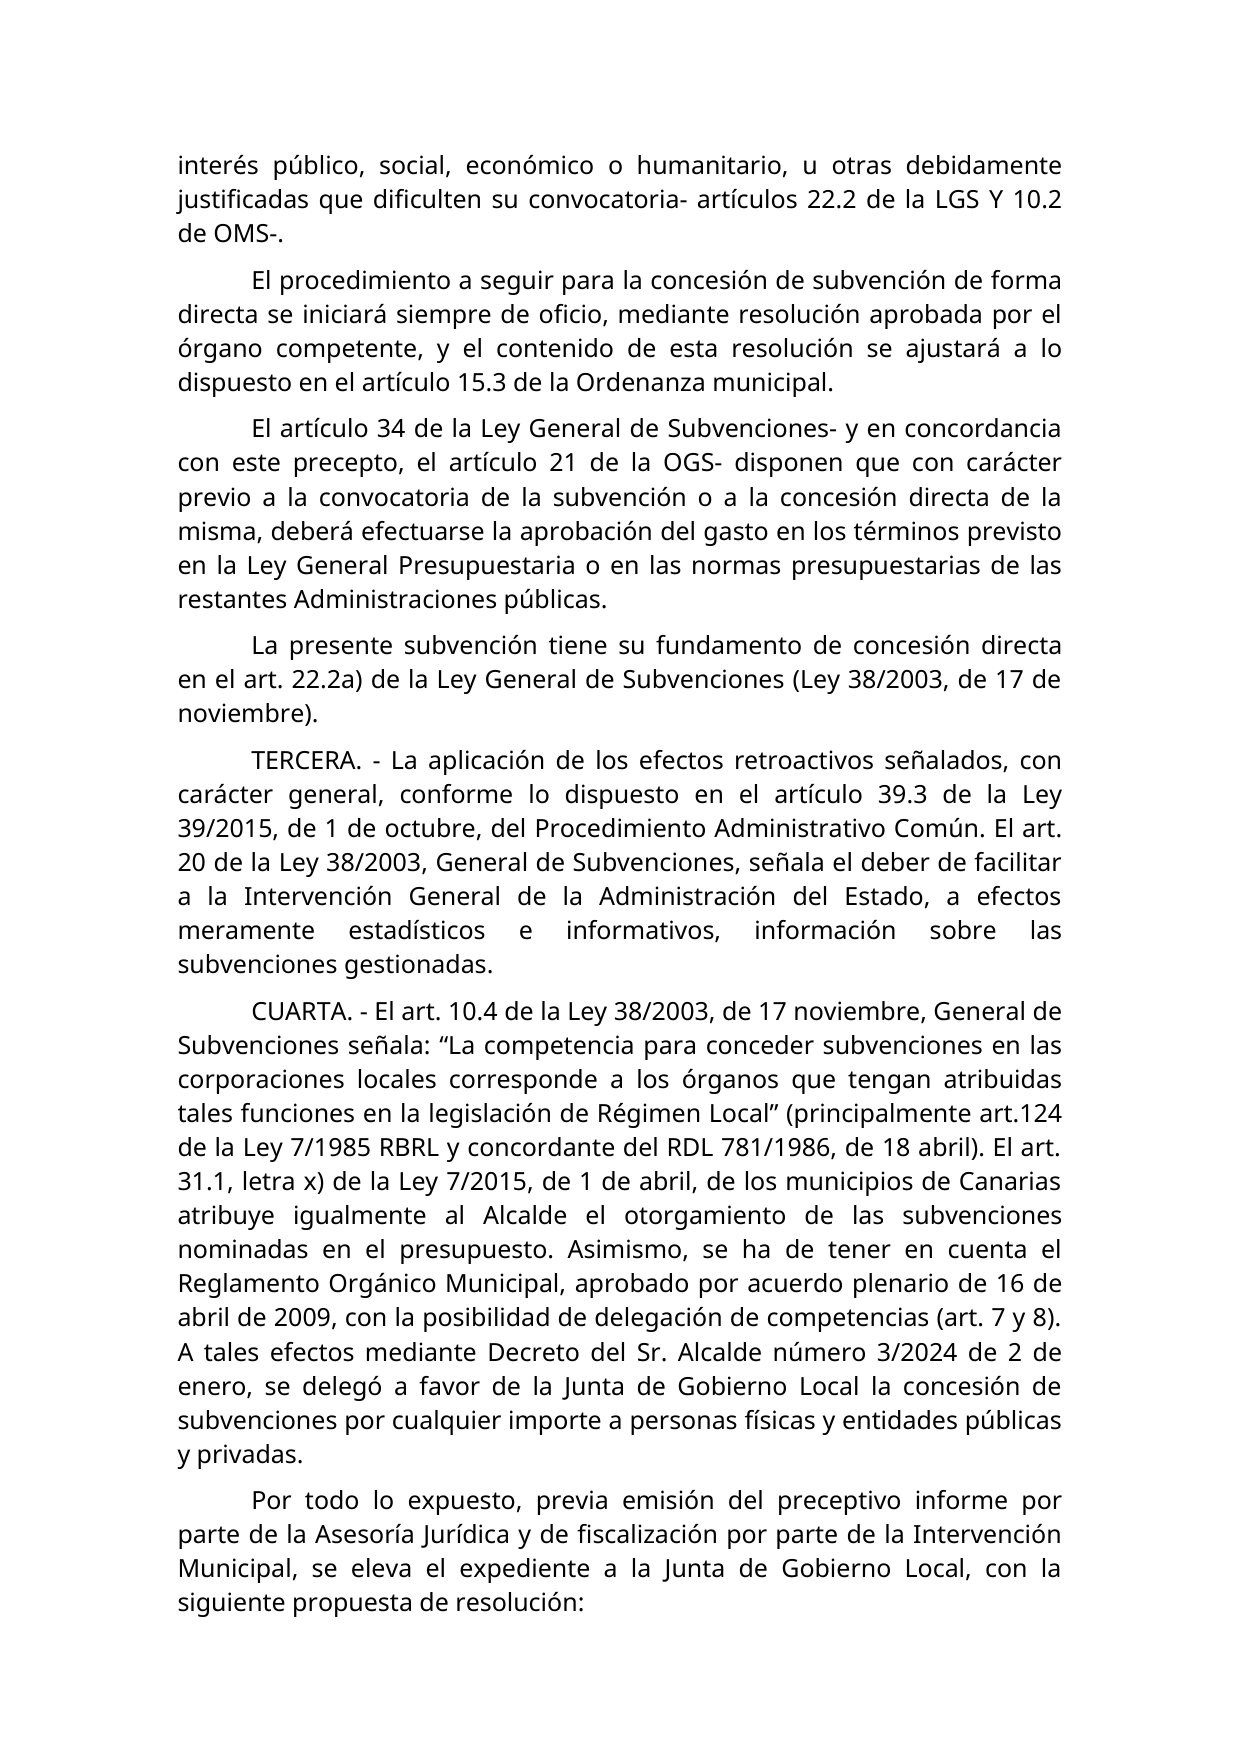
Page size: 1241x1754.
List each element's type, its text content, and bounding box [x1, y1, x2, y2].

text interés público, social, económico o humanitario, u otras debidamente justificadas que dificulten su convocatoria- artículos 22.2 de la LGS Y 10.2 de OMS-. [177, 148, 1063, 250]
text El procedimiento a seguir para la concesión de subvención de forma directa se iniciará siempre de oficio, mediante resolución aprobada por el órgano competente, y el contenido de esta resolución se ajustará a lo dispuesto en el artículo 15.3 de la Ordenanza municipal. [177, 262, 1063, 398]
text El artículo 34 de la Ley General de Subvenciones- y en concordancia con este precepto, el artículo 21 de la OGS- disponen que con carácter previo a la convocatoria de la subvención o a la concesión directa de la misma, deberá efectuarse la aprobación del gasto en los términos previsto en la Ley General Presupuestaria o en las normas presupuestarias de las restantes Administraciones públicas. [177, 411, 1063, 615]
text CUARTA. - El art. 10.4 de la Ley 38/2003, de 17 noviembre, General de Subvenciones señala: “La competencia para conceder subvenciones en las corporaciones locales corresponde a los órganos que tengan atribuidas tales funciones en la legislación de Régimen Local” (principalmente art.124 de la Ley 7/1985 RBRL y concordante del RDL 781/1986, de 18 abril). El art. 31.1, letra x) de la Ley 7/2015, de 1 de abril, de los municipios de Canarias atribuye igualmente al Alcalde el otorgamiento de las subvenciones nominadas en el presupuesto. Asimismo, se ha de tener en cuenta el Reglamento Orgánico Municipal, aprobado por acuerdo plenario de 16 de abril de 2009, con la posibilidad de delegación de competencias (art. 7 y 8). A tales efectos mediante Decreto del Sr. Alcalde número 3/2024 de 2 de enero, se delegó a favor de la Junta de Gobierno Local la concesión de subvenciones por cualquier importe a personas físicas y entidades públicas y privadas. [177, 993, 1063, 1470]
text Por todo lo expuesto, previa emisión del preceptivo informe por parte de la Asesoría Jurídica y de fiscalización por parte de la Intervención Municipal, se eleva el expediente a la Junta de Gobierno Local, con la siguiente propuesta de resolución: [177, 1483, 1063, 1619]
text TERCERA. - La aplicación de los efectos retroactivos señalados, con carácter general, conforme lo dispuesto en el artículo 39.3 de la Ley 39/2015, de 1 de octubre, del Procedimiento Administrativo Común. El art. 20 de la Ley 38/2003, General de Subvenciones, señala el deber de facilitar a la Intervención General de la Administración del Estado, a efectos meramente estadísticos e informativos, información sobre las subvenciones gestionadas. [177, 743, 1063, 981]
text La presente subvención tiene su fundamento de concesión directa en el art. 22.2a) de la Ley General de Subvenciones (Ley 38/2003, de 17 de noviembre). [177, 628, 1063, 730]
